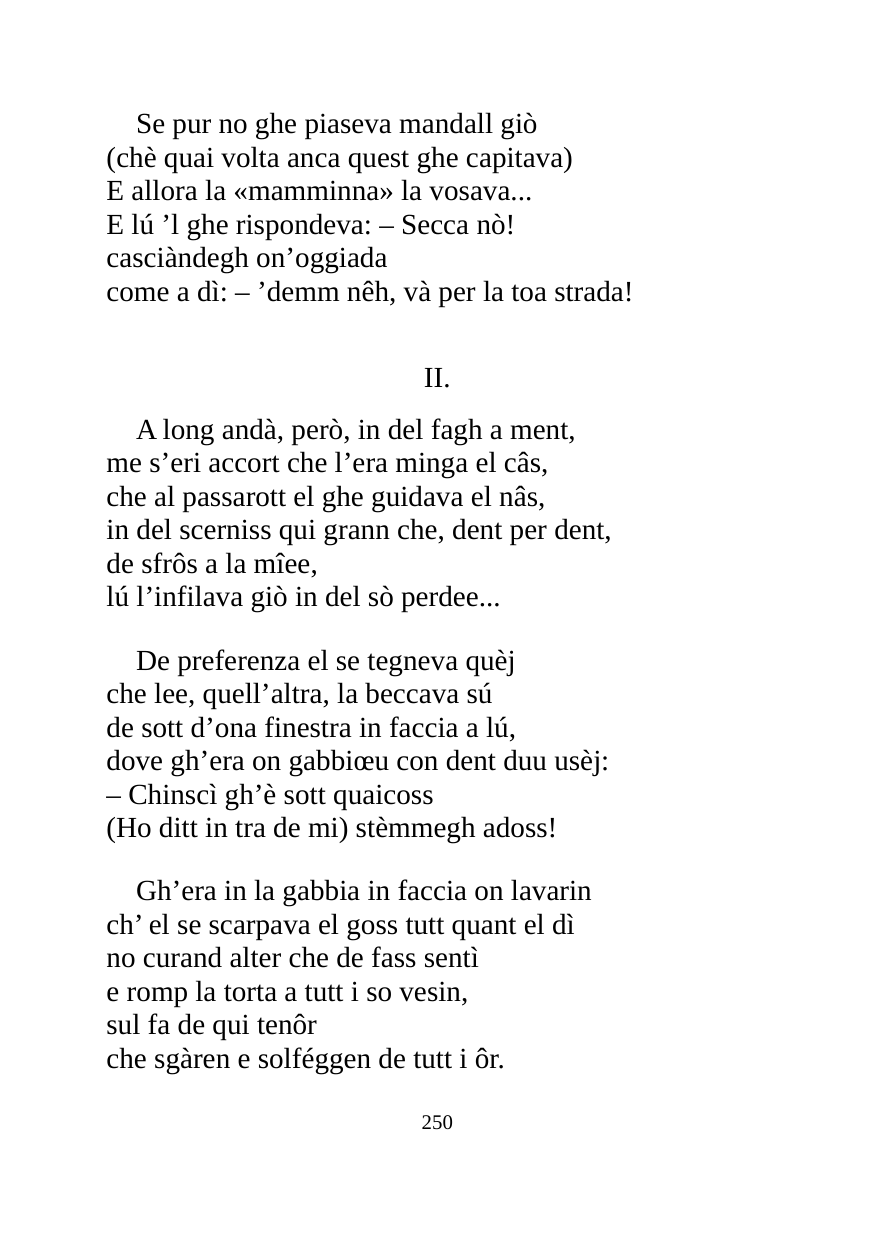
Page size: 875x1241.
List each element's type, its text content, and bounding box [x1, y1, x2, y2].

text A long andà, però, in del fagh a ment, me s’eri accort che l’era minga el câs, che al passarott el ghe guidava el nâs, in del scerniss qui grann che, dent per dent, de sfrôs a la mîee, lú l’infilava giò in del sò perdee... [106, 412, 768, 613]
subtitle II. [106, 361, 768, 394]
text Gh’era in la gabbia in faccia on lavarin ch’ el se scarpava el goss tutt quant el dì no curand alter che de fass sentì e romp la torta a tutt i so vesin, sul fa de qui tenôr che sgàren e solféggen de tutt i ôr. [106, 873, 768, 1074]
text Se pur no ghe piaseva mandall giò (chè quai volta anca quest ghe capitava) E allora la «mamminna» la vosava... E lú ’l ghe rispondeva: – Secca nò! casciàndegh on’oggiada come a dì: – ’demm nêh, và per la toa strada! [106, 106, 768, 307]
text De preferenza el se tegneva quèj che lee, quell’altra, la beccava sú de sott d’ona finestra in faccia a lú, dove gh’era on gabbiœu con dent duu usèj: – Chinscì gh’è sott quaicoss (Ho ditt in tra de mi) stèmmegh adoss! [106, 643, 768, 844]
